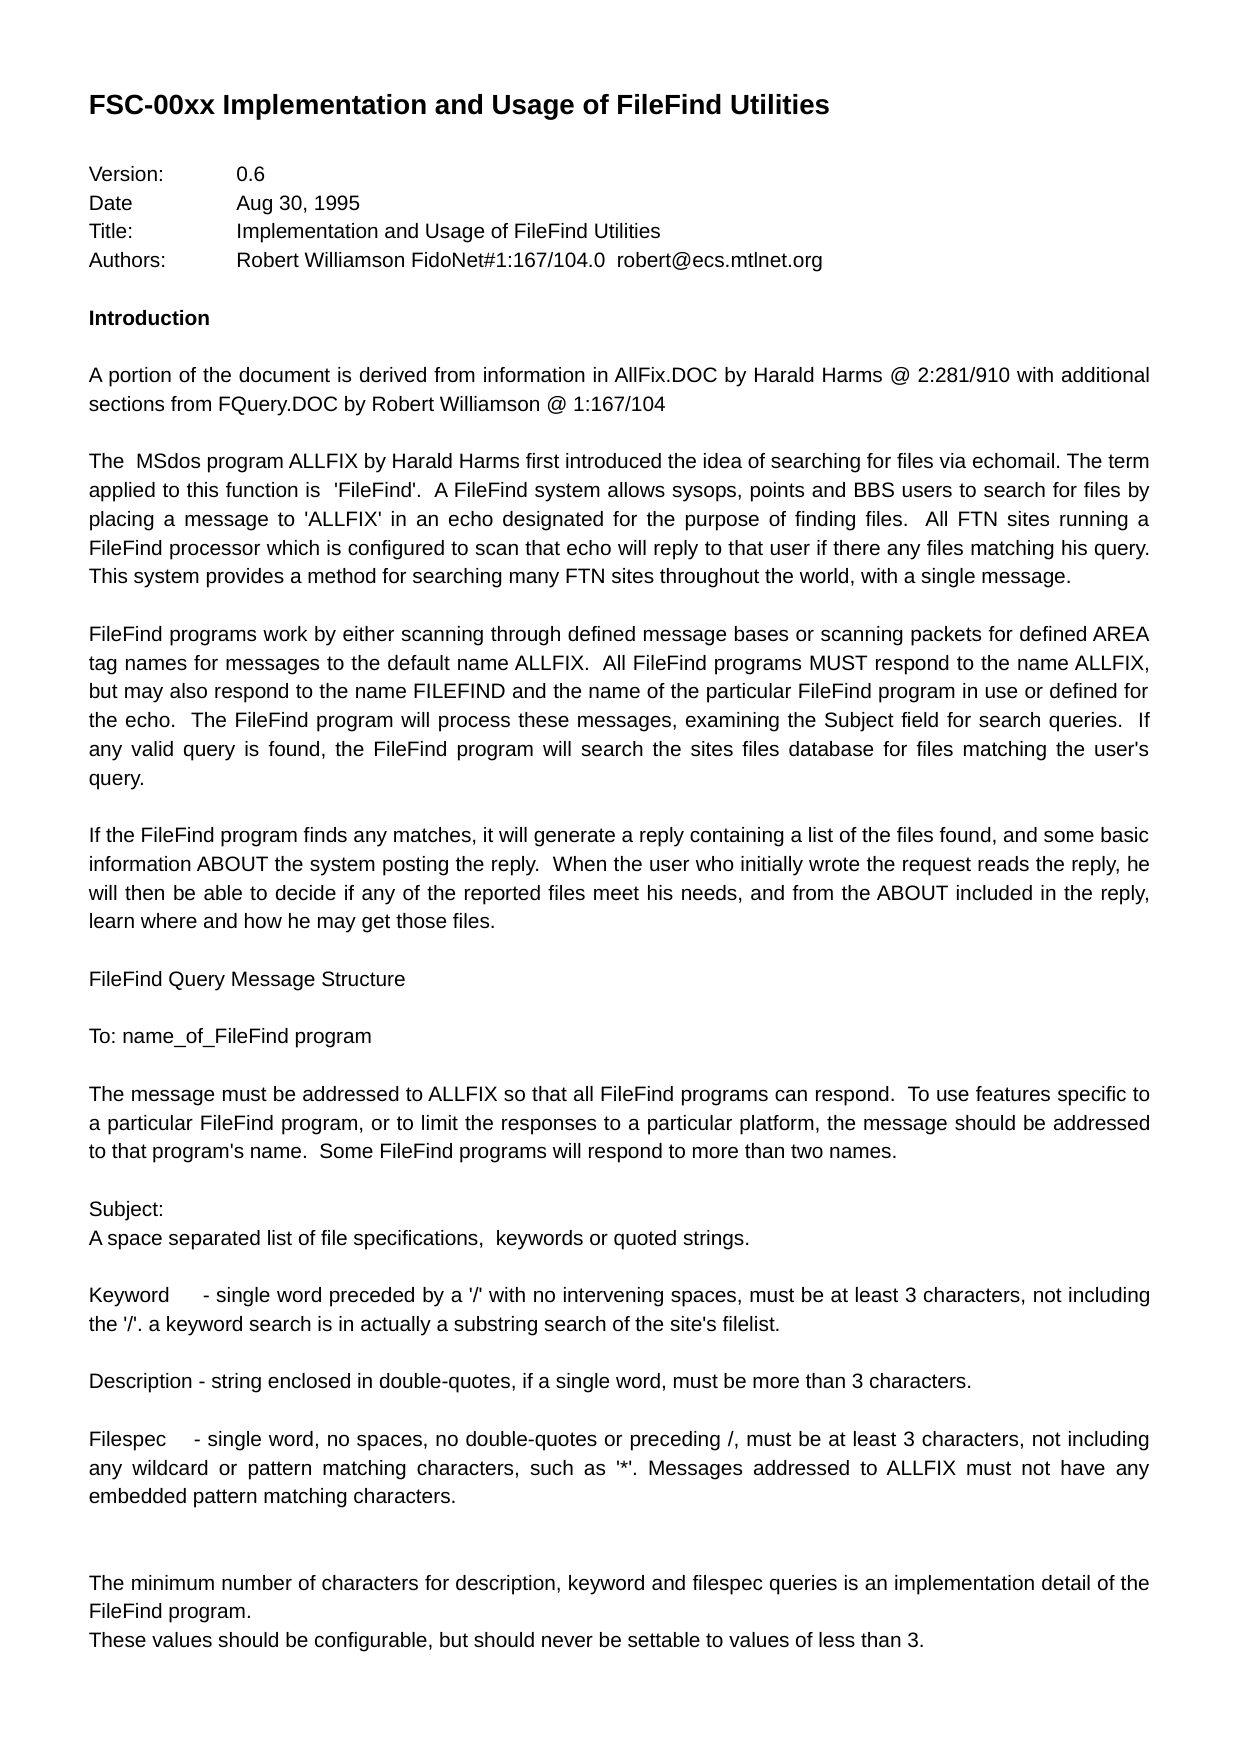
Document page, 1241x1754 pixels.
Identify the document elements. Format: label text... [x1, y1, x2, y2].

text FileFind programs work by either scanning through defined message bases or scanning packets for defined AREA tag names for messages to the default name ALLFIX. All FileFind programs MUST respond to the name ALLFIX, but may also respond to the name FILEFIND and the name of the particular FileFind program in use or defined for the echo. The FileFind program will process these messages, examining the Subject field for search queries. If any valid query is found, the FileFind program will search the sites files database for files matching the user's query. [88, 622, 1152, 789]
text FileFind Query Message Structure [88, 967, 1152, 991]
text To: name_of_FileFind program [88, 1024, 1152, 1048]
text If the FileFind program finds any matches, it will generate a reply containing a list of the files found, and some basic information ABOUT the system posting the reply. When the user who initially wrote the request reads the reply, he will then be able to decide if any of the reported files meet his needs, and from the ABOUT included in the reply, learn where and how he may get those files. [88, 823, 1152, 933]
text The message must be addressed to ALLFIX so that all FileFind programs can respond. To use features specific to a particular FileFind program, or to limit the responses to a particular platform, the message should be addressed to that program's name. Some FileFind programs will respond to more than two names. [88, 1082, 1152, 1163]
text A portion of the document is derived from information in AllFix.DOC by Harald Harms @ 2:281/910 with additional sections from FQuery.DOC by Robert Williamson @ 1:167/104 [88, 363, 1152, 416]
text Title: Implementation and Usage of FileFind Utilities [88, 219, 1152, 243]
text Introduction [88, 305, 1152, 329]
text Authors: Robert Williamson FidoNet#1:167/104.0 robert@ecs.mtlnet.org [88, 248, 1152, 272]
text The MSdos program ALLFIX by Harald Harms first introduced the idea of searching for files via echomail. The term applied to this function is 'FileFind'. A FileFind system allows sysops, points and BBS users to search for files by placing a message to 'ALLFIX' in an echo designated for the purpose of finding files. All FTN sites running a FileFind processor which is configured to scan that echo will reply to that user if there any files matching his query. This system provides a method for searching many FTN sites throughout the world, with a single message. [88, 449, 1152, 588]
text Keyword - single word preceded by a '/' with no intervening spaces, must be at least 3 characters, not including the '/'. a keyword search is in actually a substring search of the site's filelist. [88, 1283, 1152, 1336]
text Filespec - single word, no spaces, no double-quotes or preceding /, must be at least 3 characters, not including any wildcard or pattern matching characters, such as '*'. Messages addressed to ALLFIX must not have any embedded pattern matching characters. [88, 1427, 1152, 1508]
text The minimum number of characters for description, keyword and filespec queries is an implementation detail of the FileFind program. [88, 1570, 1152, 1623]
text Version: 0.6 [88, 162, 1152, 186]
text Description - string enclosed in double-quotes, if a single word, must be more than 3 characters. [88, 1369, 1152, 1393]
text These values should be configurable, but should never be settable to values of less than 3. [88, 1628, 1152, 1652]
text A space separated list of file specifications, keywords or quoted strings. [88, 1225, 1152, 1249]
text Subject: [88, 1197, 1152, 1221]
subtitle FSC-00xx Implementation and Usage of FileFind Utilities [88, 88, 1152, 120]
text Date Aug 30, 1995 [88, 190, 1152, 214]
